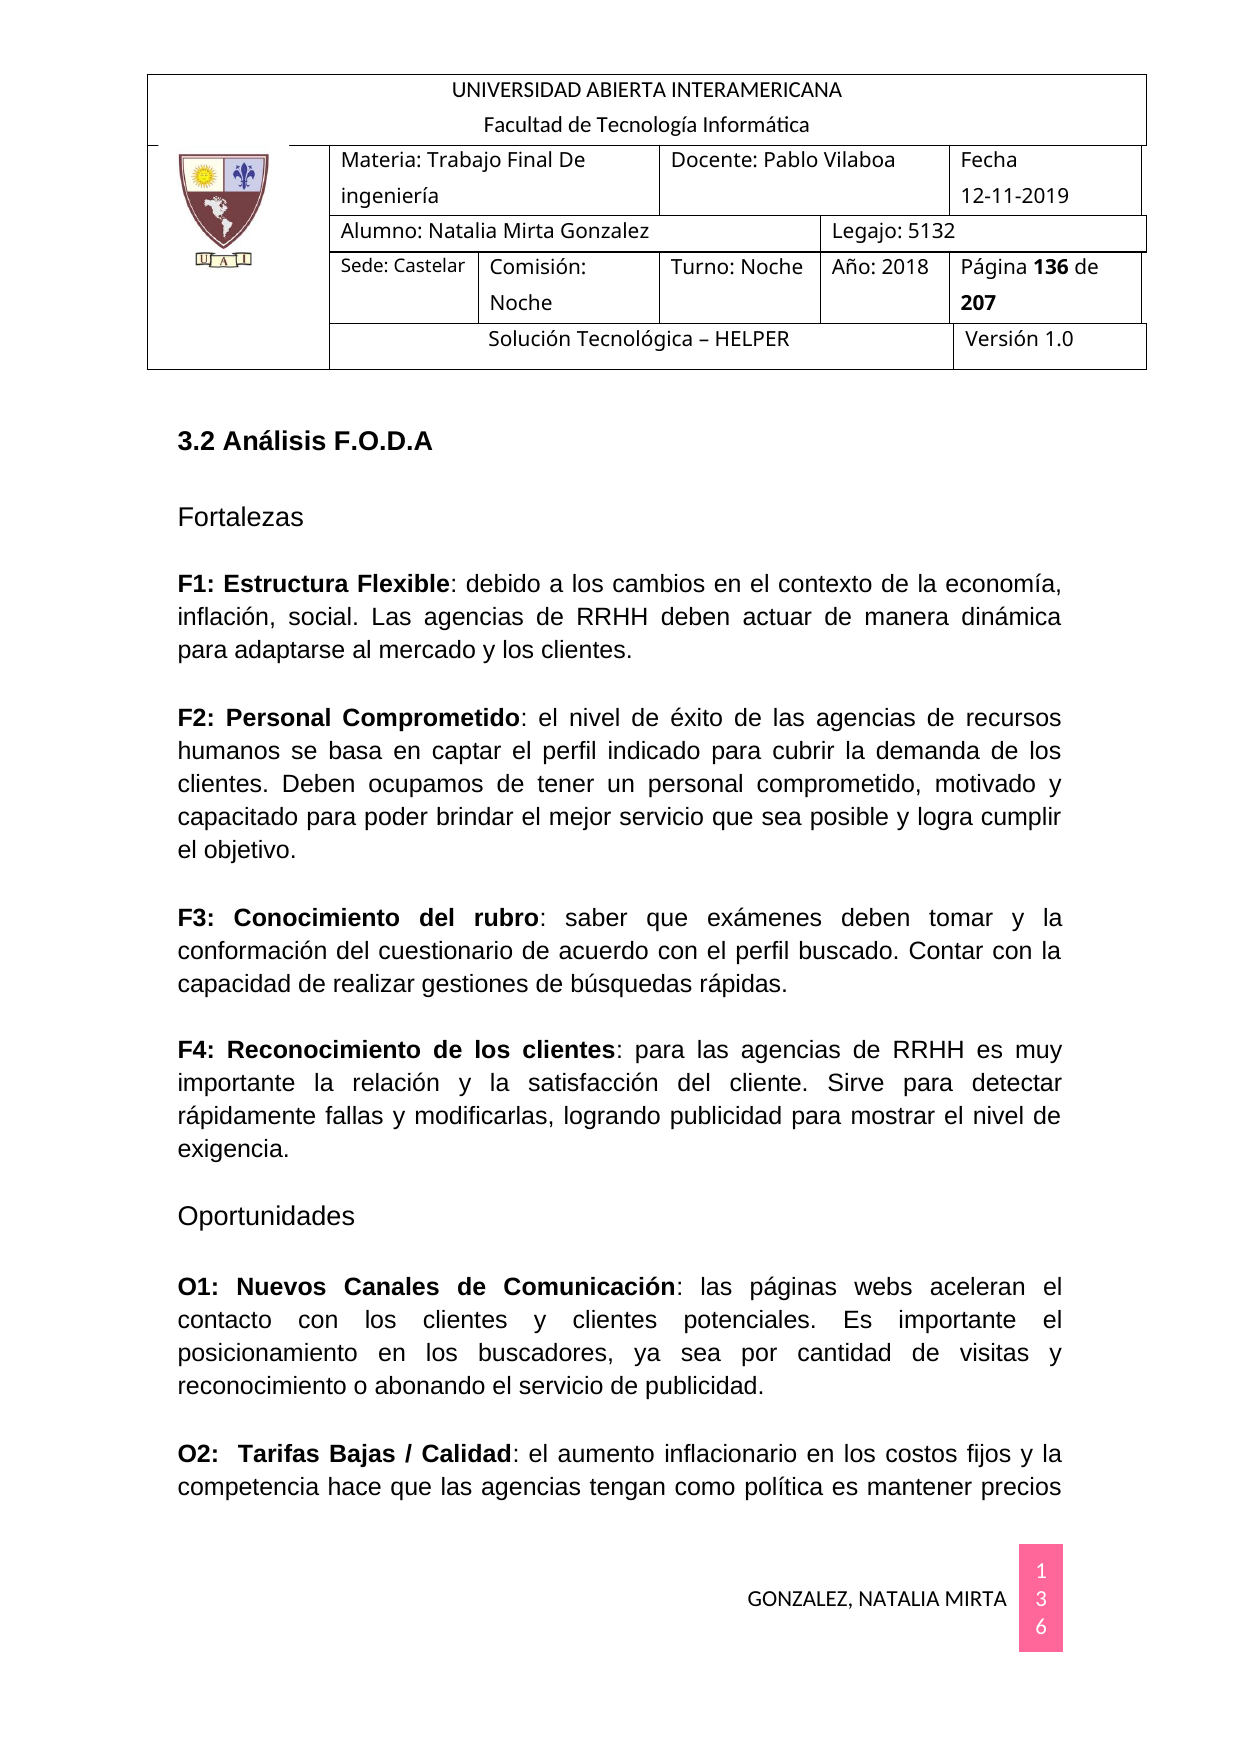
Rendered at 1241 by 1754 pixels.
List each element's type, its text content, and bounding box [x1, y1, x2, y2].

text Fortalezas [177, 501, 1063, 532]
text F1: Estructura Flexible: debido a los cambios en el contexto de la economía, inflación, social. Las agencias de RRHH deben actuar de manera dinámica para adaptarse al mercado y los clientes. [177, 569, 1063, 664]
text F4: Reconocimiento de los clientes: para las agencias de RRHH es muy importante la relación y la satisfacción del cliente. Sirve para detectar rápidamente fallas y modificarlas, logrando publicidad para mostrar el nivel de exigencia. [177, 1035, 1063, 1163]
text F2: Personal Comprometido: el nivel de éxito de las agencias de recursos humanos se basa en captar el perfil indicado para cubrir la demanda de los clientes. Deben ocupamos de tener un personal comprometido, motivado y capacitado para poder brindar el mejor servicio que sea posible y logra cumplir el objetivo. [177, 703, 1063, 864]
text F3: Conocimiento del rubro: saber que exámenes deben tomar y la conformación del cuestionario de acuerdo con el perfil buscado. Contar con la capacidad de realizar gestiones de búsquedas rápidas. [177, 903, 1063, 998]
text O2: Tarifas Bajas / Calidad: el aumento inflacionario en los costos fijos y la competencia hace que las agencias tengan como política es mantener precios [177, 1439, 1063, 1501]
text Oportunidades [177, 1200, 1063, 1232]
text O1: Nuevos Canales de Comunicación: las páginas webs aceleran el contacto con los clientes y clientes potenciales. Es importante el posicionamiento en los buscadores, ya sea por cantidad de visitas y reconocimiento o abonando el servicio de publicidad. [177, 1272, 1063, 1400]
subtitle 3.2 Análisis F.O.D.A [177, 425, 1063, 456]
